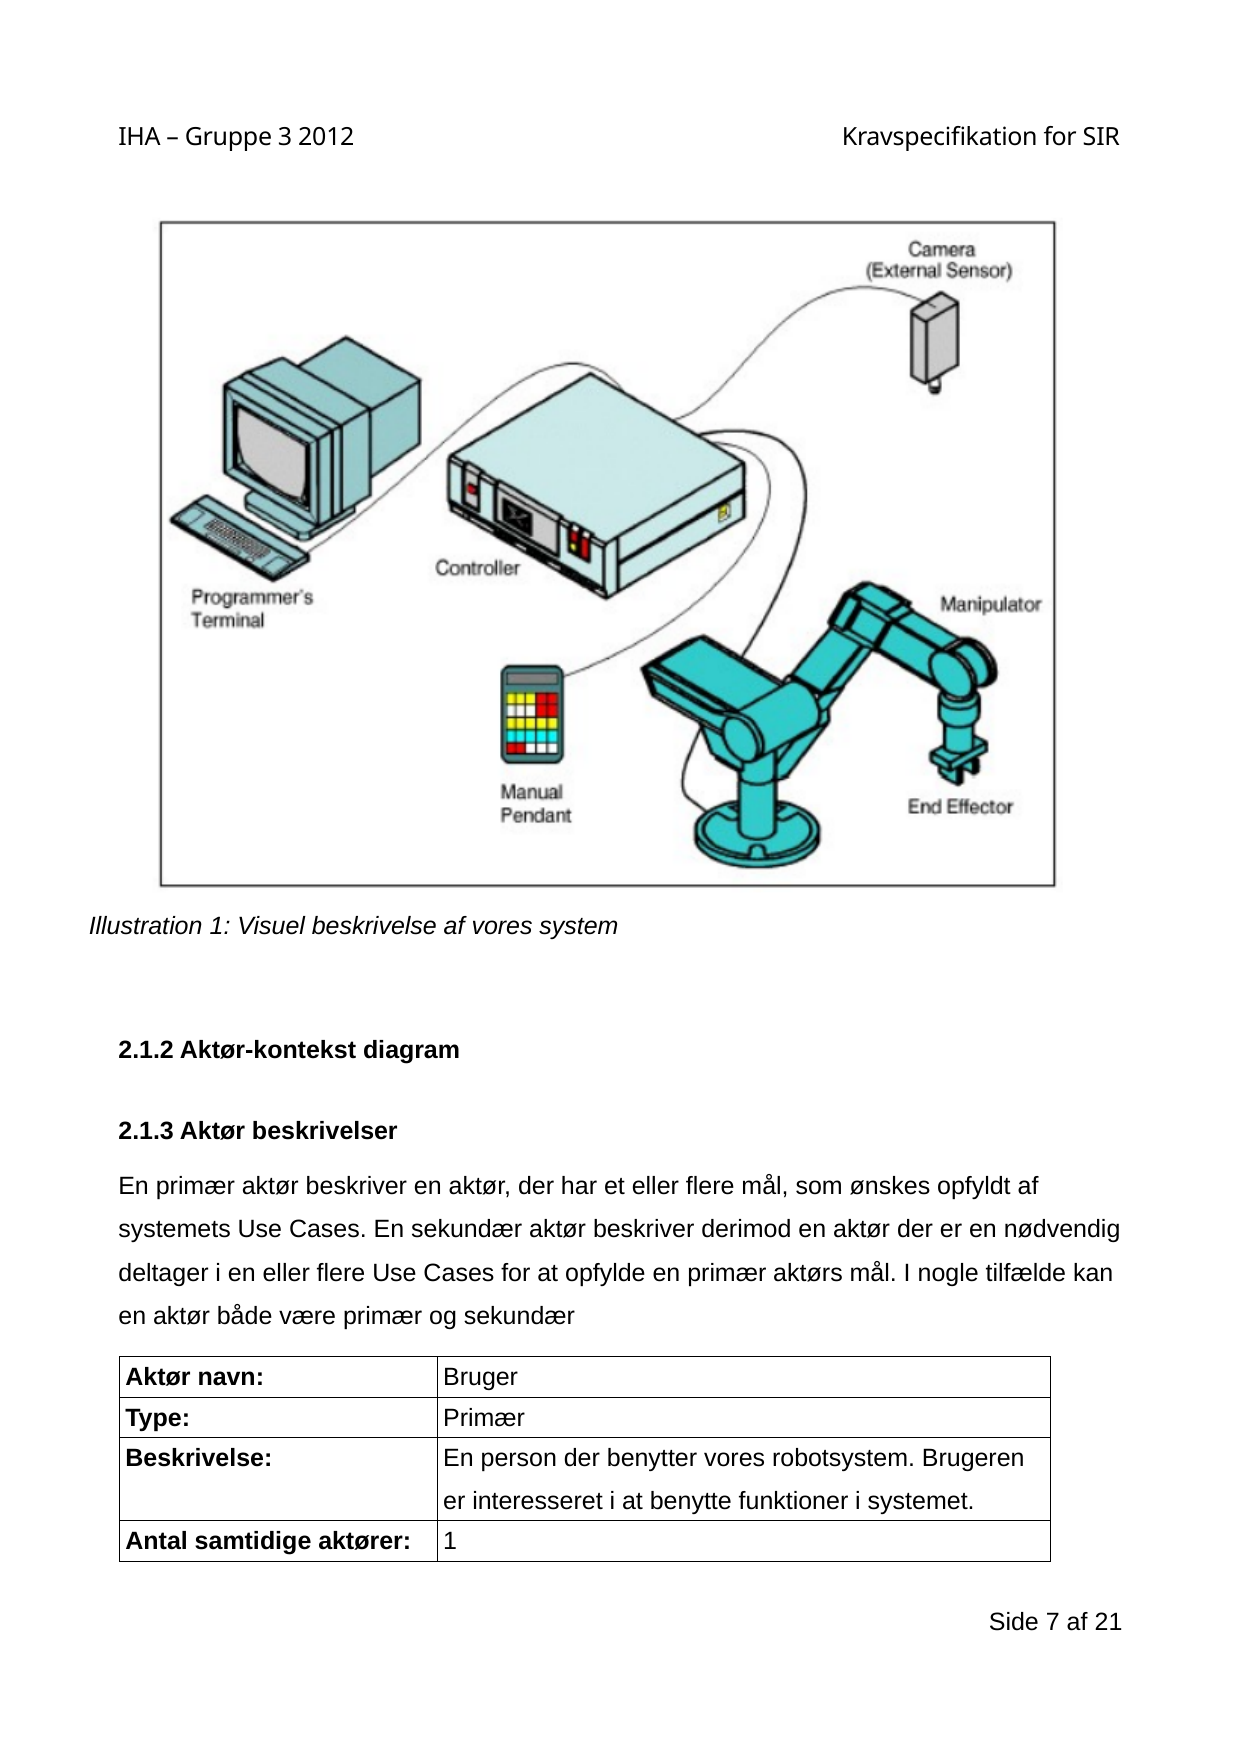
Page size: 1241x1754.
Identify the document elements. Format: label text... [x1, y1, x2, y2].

table_cell Type: [120, 1398, 437, 1437]
text Illustration 1: Visuel beskrivelse af vores system [88, 912, 1092, 940]
table_cell En person der benytter vores robotsystem. Brugeren er interesseret i at benytte funktioner i systemet. [438, 1438, 1050, 1520]
table_header Aktør navn: [120, 1357, 437, 1397]
picture [88, 194, 1093, 912]
table_cell Primær [438, 1398, 1050, 1437]
subtitle 2.1.3 Aktør beskrivelser [118, 1116, 1122, 1144]
table_cell 1 [438, 1521, 1050, 1561]
table_header Bruger [438, 1357, 1050, 1397]
table_cell Antal samtidige aktører: [120, 1521, 437, 1561]
subtitle 2.1.2 Aktør-kontekst diagram [118, 1035, 1122, 1064]
table_cell Beskrivelse: [120, 1438, 437, 1520]
text En primær aktør beskriver en aktør, der har et eller flere mål, som ønskes opfyldt af systemets Use Cases. En sekundær aktør beskriver derimod en aktør der er en nødvendig deltager i en eller flere Use Cases for at opfylde en primær aktørs mål. I nogle tilfælde kan en aktør både være primær og sekundær [118, 1171, 1122, 1329]
